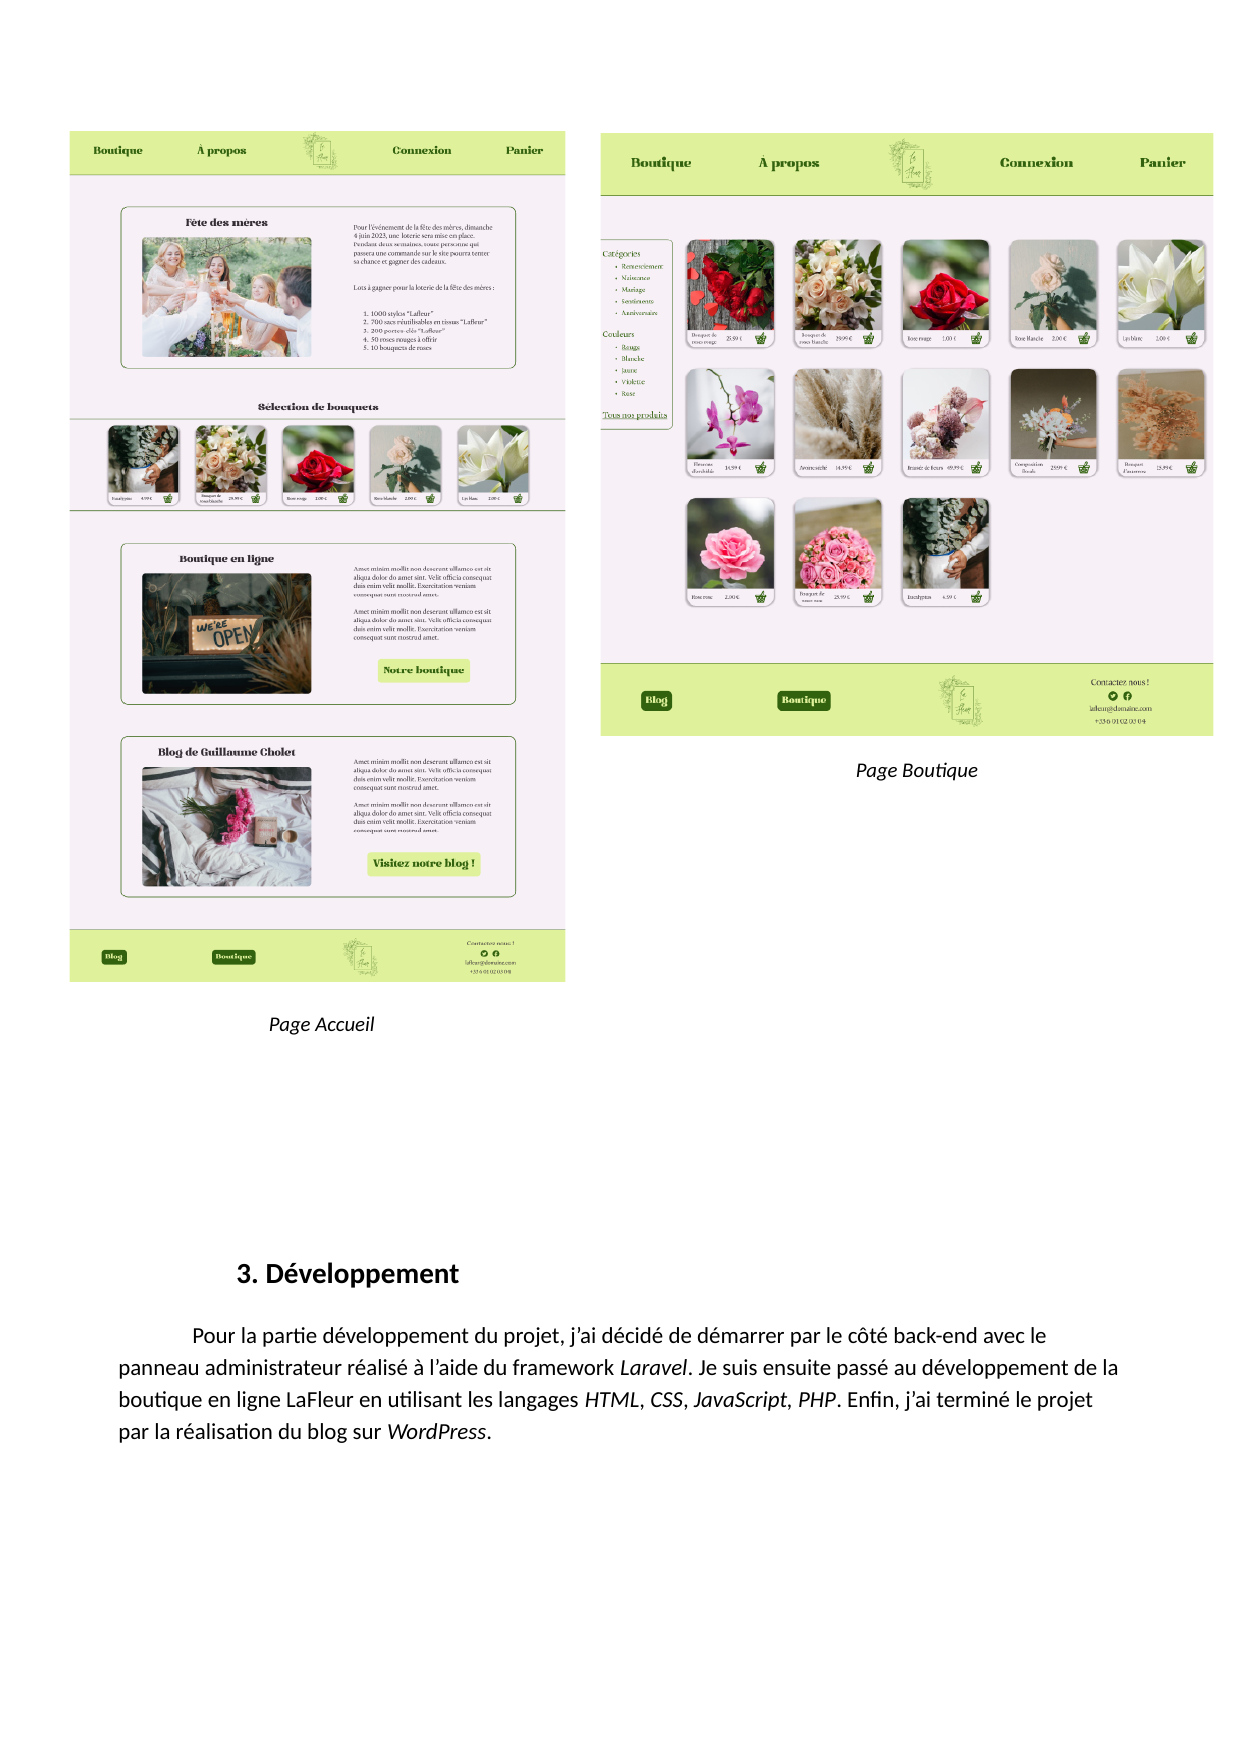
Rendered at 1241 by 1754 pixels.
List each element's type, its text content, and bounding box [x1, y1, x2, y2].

picture [600, 133, 1214, 736]
text Page Accueil [195, 1012, 1122, 1037]
subtitle Développement [236, 1255, 1122, 1290]
text Pour la partie développement du projet, j’ai décidé de démarrer par le côté back-end avec le panneau administrateur réalisé à l’aide du framework Laravel. Je suis ensuite passé au développement de la boutique en ligne LaFleur en utilisant les langages HTML, CSS, JavaScript, PHP. Enfin, j’ai terminé le projet par la réalisation du blog sur WordPress. [118, 1321, 1122, 1445]
text Page Boutique [566, 601, 1122, 783]
picture [69, 131, 566, 982]
